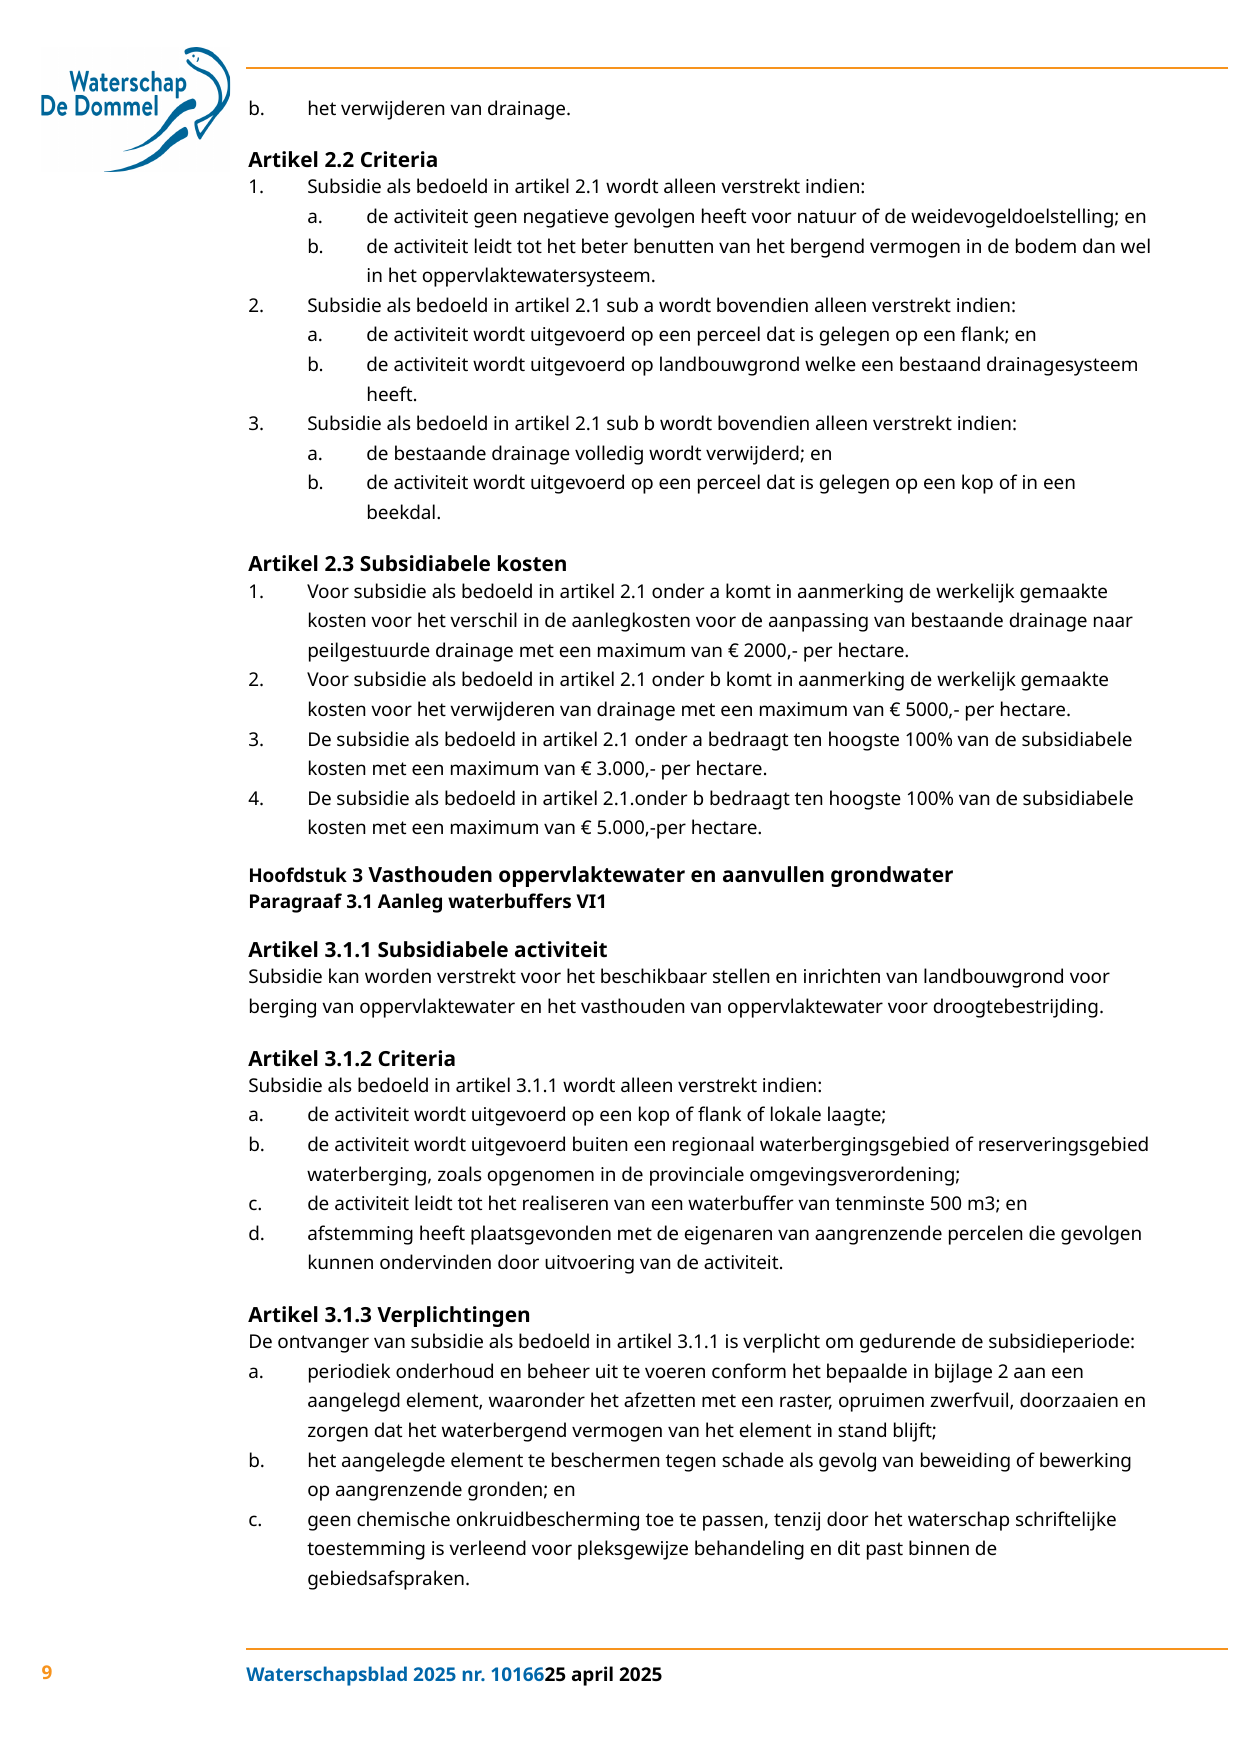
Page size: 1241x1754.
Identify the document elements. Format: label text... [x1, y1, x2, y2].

list de activiteit wordt uitgevoerd op een perceel dat is gelegen op een flank; en [307, 322, 1152, 347]
text Artikel 2.2 Criteria [248, 145, 1152, 174]
list Subsidie als bedoeld in artikel 2.1 wordt alleen verstrekt indien: [248, 174, 1152, 199]
list de activiteit wordt uitgevoerd op landbouwgrond welke een bestaand drainagesysteem heeft. [307, 351, 1152, 406]
list de activiteit leidt tot het realiseren van een waterbuffer van tenminste 500 m3; en [248, 1190, 1152, 1216]
text Hoofdstuk 3 Vasthouden oppervlaktewater en aanvullen grondwater [248, 860, 1152, 889]
list de activiteit geen negatieve gevolgen heeft voor natuur of de weidevogeldoelstelling; en [307, 203, 1152, 229]
list de bestaande drainage volledig wordt verwijderd; en [307, 440, 1152, 466]
list afstemming heeft plaatsgevonden met de eigenaren van aangrenzende percelen die gevolgen kunnen ondervinden door uitvoering van de activiteit. [248, 1220, 1152, 1275]
list periodiek onderhoud en beheer uit te voeren conform het bepaalde in bijlage 2 aan een aangelegd element, waaronder het afzetten met een raster, opruimen zwerfvuil, doorzaaien en zorgen dat het waterbergend vermogen van het element in stand blijft; [248, 1358, 1152, 1443]
list De subsidie als bedoeld in artikel 2.1.onder b bedraagt ten hoogste 100% van de subsidiabele kosten met een maximum van € 5.000,-per hectare. [248, 785, 1152, 840]
text Paragraaf 3.1 Aanleg waterbuffers VI1 [248, 889, 1152, 914]
list Subsidie als bedoeld in artikel 2.1 sub a wordt bovendien alleen verstrekt indien: [248, 292, 1152, 318]
text Subsidie kan worden verstrekt voor het beschikbaar stellen en inrichten van landbouwgrond voor berging van oppervlaktewater en het vasthouden van oppervlaktewater voor droogtebestrijding. [248, 964, 1152, 1019]
text Artikel 2.3 Subsidiabele kosten [248, 549, 1152, 578]
list de activiteit leidt tot het beter benutten van het bergend vermogen in de bodem dan wel in het oppervlaktewatersysteem. [307, 233, 1152, 288]
list de activiteit wordt uitgevoerd op een perceel dat is gelegen op een kop of in een beekdal. [307, 469, 1152, 525]
list Subsidie als bedoeld in artikel 2.1 sub b wordt bovendien alleen verstrekt indien: [248, 410, 1152, 436]
list de activiteit wordt uitgevoerd buiten een regionaal waterbergingsgebied of reserveringsgebied waterberging, zoals opgenomen in de provinciale omgevingsverordening; [248, 1131, 1152, 1187]
text De ontvanger van subsidie als bedoeld in artikel 3.1.1 is verplicht om gedurende de subsidieperiode: [248, 1328, 1152, 1354]
list geen chemische onkruidbescherming toe te passen, tenzij door het waterschap schriftelijke toestemming is verleend voor pleksgewijze behandeling en dit past binnen de gebiedsafspraken. [248, 1506, 1152, 1591]
picture [198, 118, 210, 131]
list de activiteit wordt uitgevoerd op een kop of flank of lokale laagte; [248, 1102, 1152, 1127]
list De subsidie als bedoeld in artikel 2.1 onder a bedraagt ten hoogste 100% van de subsidiabele kosten met een maximum van € 3.000,- per hectare. [248, 726, 1152, 781]
list Voor subsidie als bedoeld in artikel 2.1 onder b komt in aanmerking de werkelijk gemaakte kosten voor het verwijderen van drainage met een maximum van € 5000,- per hectare. [248, 667, 1152, 722]
list het aangelegde element te beschermen tegen schade als gevolg van beweiding of bewerking op aangrenzende gronden; en [248, 1447, 1152, 1502]
text Artikel 3.1.3 Verplichtingen [248, 1300, 1152, 1328]
picture [45, 99, 51, 111]
picture [41, 47, 231, 172]
picture [204, 47, 231, 76]
list Voor subsidie als bedoeld in artikel 2.1 onder a komt in aanmerking de werkelijk gemaakte kosten voor het verschil in de aanlegkosten voor de aanpassing van bestaande drainage naar peilgestuurde drainage met een maximum van € 2000,- per hectare. [248, 578, 1152, 663]
text Artikel 3.1.2 Criteria [248, 1044, 1152, 1072]
list het verwijderen van drainage. [248, 95, 1152, 121]
text Artikel 3.1.1 Subsidiabele activiteit [248, 935, 1152, 964]
text Subsidie als bedoeld in artikel 3.1.1 wordt alleen verstrekt indien: [248, 1072, 1152, 1098]
